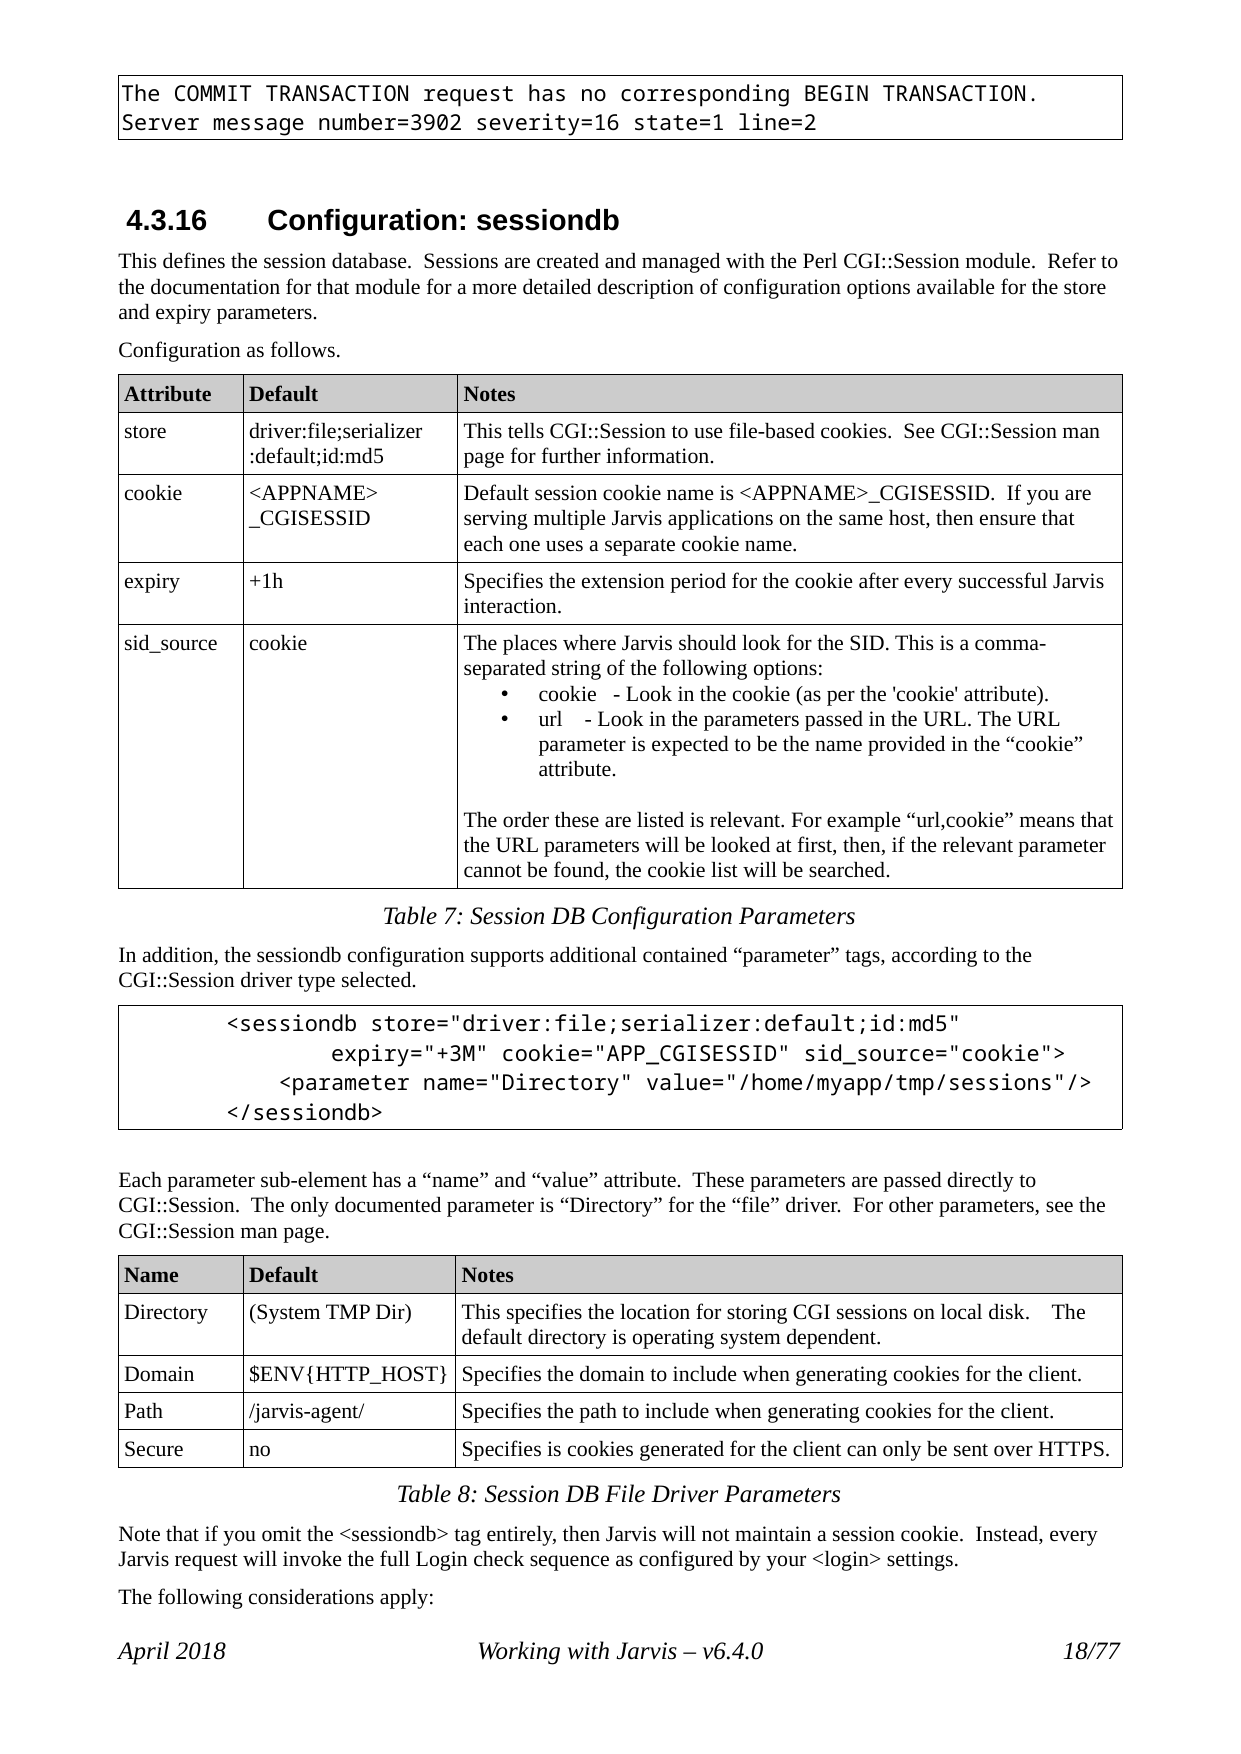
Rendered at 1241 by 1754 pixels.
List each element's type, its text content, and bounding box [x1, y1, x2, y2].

table_cell /jarvis-agent/ [244, 1393, 455, 1429]
table_cell expiry [119, 563, 243, 624]
table_cell Path [119, 1393, 243, 1429]
table_cell cookie [119, 475, 243, 562]
text The following considerations apply: [118, 1584, 1122, 1609]
table_cell This tells CGI::Session to use file-based cookies. See CGI::Session man page for further information. [458, 413, 1122, 474]
table_header Notes [456, 1256, 1122, 1293]
table_cell sid_source [119, 625, 243, 888]
table_cell Specifies the extension period for the cookie after every successful Jarvis interaction. [458, 563, 1122, 624]
text <parameter name="Directory" value="/home/myapp/tmp/sessions"/> [119, 1065, 1122, 1094]
table_cell Default session cookie name is <APPNAME>_CGISESSID. If you are serving multiple Jarvis applications on the same host, then ensure that each one uses a separate cookie name. [458, 475, 1122, 562]
table_cell The places where Jarvis should look for the SID. This is a comma-separated string of the following options: cookie - Look in the cookie (as per the 'cookie' attribute). url - Look in the parameters passed in the URL. The URL parameter is expected to be the name provided in the “cookie” attribute. The order these are listed is relevant. For example “url,cookie” means that the URL parameters will be looked at first, then, if the relevant parameter cannot be found, the cookie list will be searched. [458, 625, 1122, 888]
table_cell no [244, 1430, 455, 1467]
text Note that if you omit the <sessiondb> tag entirely, then Jarvis will not maintain a session cookie. Instead, every Jarvis request will invoke the full Login check sequence as configured by your <login> settings. [118, 1521, 1122, 1571]
text In addition, the sessiondb configuration supports additional contained “parameter” tags, according to the CGI::Session driver type selected. [118, 942, 1122, 993]
table_cell +1h [244, 563, 457, 624]
table_cell Domain [119, 1356, 243, 1392]
table_cell <APPNAME> _CGISESSID [244, 475, 457, 562]
table_cell driver:file;serializer :default;id:md5 [244, 413, 457, 474]
table_cell Specifies is cookies generated for the client can only be sent over HTTPS. [456, 1430, 1122, 1467]
table_cell Secure [119, 1430, 243, 1467]
table_header Default [244, 375, 457, 412]
text Table 7: Session DB Configuration Parameters [118, 901, 1122, 930]
table_cell Specifies the path to include when generating cookies for the client. [456, 1393, 1122, 1429]
table_header Default [244, 1256, 455, 1293]
text Each parameter sub-element has a “name” and “value” attribute. These parameters are passed directly to CGI::Session. The only documented parameter is “Directory” for the “file” driver. For other parameters, see the CGI::Session man page. [118, 1167, 1122, 1243]
table_cell Directory [119, 1294, 243, 1355]
text Configuration as follows. [118, 337, 1122, 362]
text Table 8: Session DB File Driver Parameters [118, 1479, 1122, 1508]
table_cell Specifies the domain to include when generating cookies for the client. [456, 1356, 1122, 1392]
text <sessiondb store="driver:file;serializer:default;id:md5" [119, 1006, 1122, 1035]
table_header Name [119, 1256, 243, 1293]
table_header Notes [458, 375, 1122, 412]
table_cell cookie [244, 625, 457, 888]
table_cell (System TMP Dir) [244, 1294, 455, 1355]
table_cell $ENV{HTTP_HOST} [244, 1356, 455, 1392]
text expiry="+3M" cookie="APP_CGISESSID" sid_source="cookie"> [119, 1035, 1122, 1065]
text This defines the session database. Sessions are created and managed with the Perl CGI::Session module. Refer to the documentation for that module for a more detailed description of configuration options available for the store and expiry parameters. [118, 248, 1122, 324]
table_header Attribute [119, 375, 243, 412]
table_cell store [119, 413, 243, 474]
subtitle Configuration: sessiondb [118, 202, 1122, 236]
table_cell This specifies the location for storing CGI sessions on local disk. The default directory is operating system dependent. [456, 1294, 1122, 1355]
text </sessiondb> [119, 1094, 1122, 1129]
text The COMMIT TRANSACTION request has no corresponding BEGIN TRANSACTION. Server message number=3902 severity=16 state=1 line=2 [119, 76, 1122, 139]
